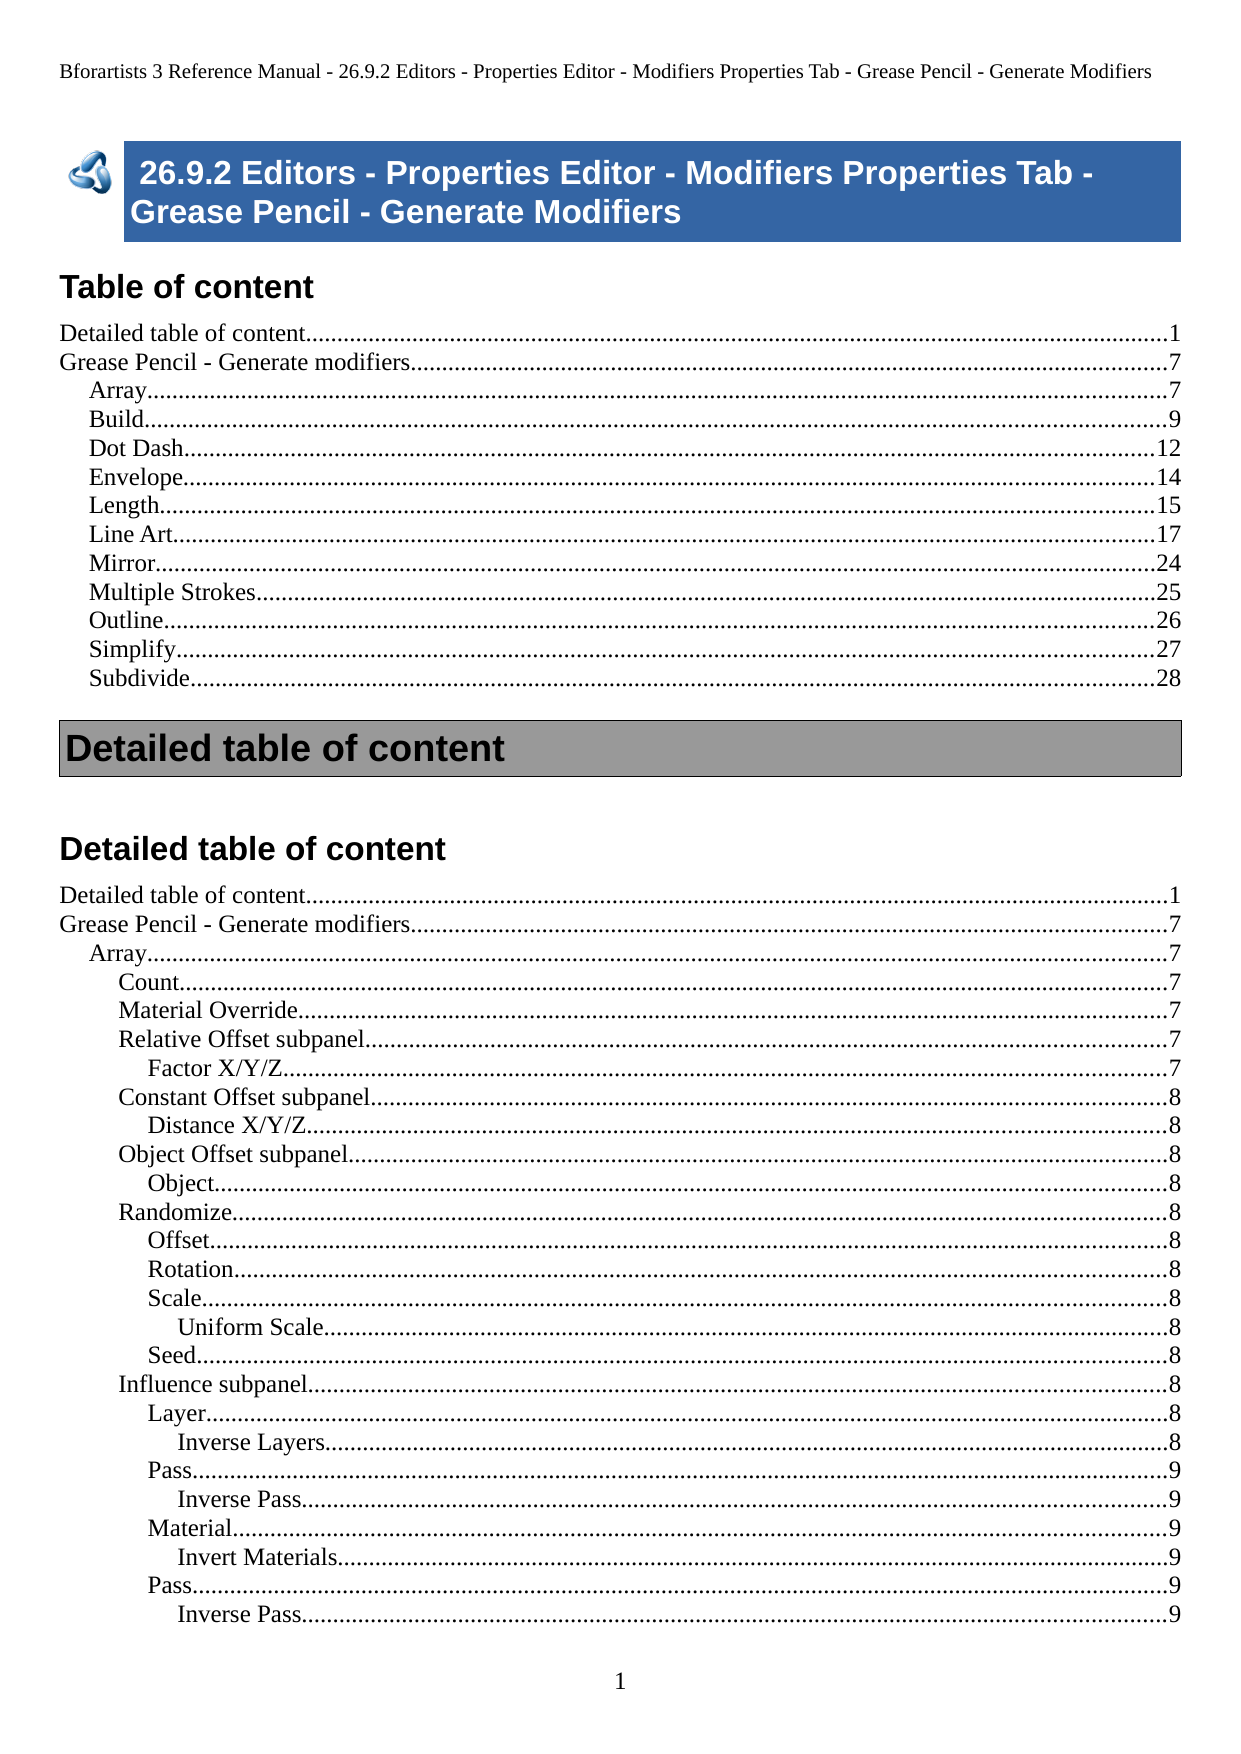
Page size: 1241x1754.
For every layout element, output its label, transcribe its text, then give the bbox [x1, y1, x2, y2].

text Influence subpanel 8 [118, 1369, 1181, 1398]
text Detailed table of content 1 [59, 318, 1181, 347]
text Material 9 [147, 1513, 1181, 1542]
text Object 8 [147, 1168, 1181, 1197]
text Object Offset subpanel 8 [118, 1139, 1181, 1168]
text Count 7 [118, 967, 1181, 995]
text Build 9 [88, 404, 1181, 433]
text Seed 8 [147, 1340, 1181, 1369]
text Simplify 27 [88, 634, 1181, 663]
text Inverse Pass 9 [177, 1599, 1181, 1628]
table_header [59, 141, 124, 242]
text Offset 8 [147, 1225, 1181, 1254]
text Distance X/Y/Z 8 [147, 1110, 1181, 1139]
table_header 26.9.2 Editors - Properties Editor - Modifiers Properties Tab - Grease Pencil - Generate Modifiers [124, 141, 1181, 242]
subtitle Table of content [59, 267, 1181, 305]
text Pass 9 [147, 1570, 1181, 1599]
text Uniform Scale 8 [177, 1312, 1181, 1340]
text Invert Materials 9 [177, 1542, 1181, 1570]
text Constant Offset subpanel 8 [118, 1082, 1181, 1110]
text Detailed table of content 1 [59, 880, 1181, 909]
text Relative Offset subpanel 7 [118, 1024, 1181, 1053]
text Factor X/Y/Z 7 [147, 1053, 1181, 1082]
text Grease Pencil - Generate modifiers 7 [59, 909, 1181, 938]
picture [65, 147, 114, 197]
subtitle Detailed table of content [59, 829, 1181, 868]
text Multiple Strokes 25 [88, 577, 1181, 605]
text Array 7 [88, 938, 1181, 967]
text Inverse Pass 9 [177, 1484, 1181, 1513]
text Grease Pencil - Generate modifiers 7 [59, 347, 1181, 375]
text Mirror 24 [88, 548, 1181, 577]
text Subdivide 28 [88, 663, 1181, 692]
text Pass 9 [147, 1455, 1181, 1484]
text Randomize 8 [118, 1197, 1181, 1225]
text Envelope 14 [88, 462, 1181, 490]
text Material Override 7 [118, 995, 1181, 1024]
text Rotation 8 [147, 1254, 1181, 1283]
table_header Detailed table of content [60, 721, 1181, 776]
text Dot Dash 12 [88, 433, 1181, 462]
text Line Art 17 [88, 519, 1181, 548]
text Length 15 [88, 490, 1181, 519]
text Outline 26 [88, 605, 1181, 634]
text Inverse Layers 8 [177, 1427, 1181, 1455]
text Scale 8 [147, 1283, 1181, 1312]
text Layer 8 [147, 1398, 1181, 1427]
text Array 7 [88, 375, 1181, 404]
